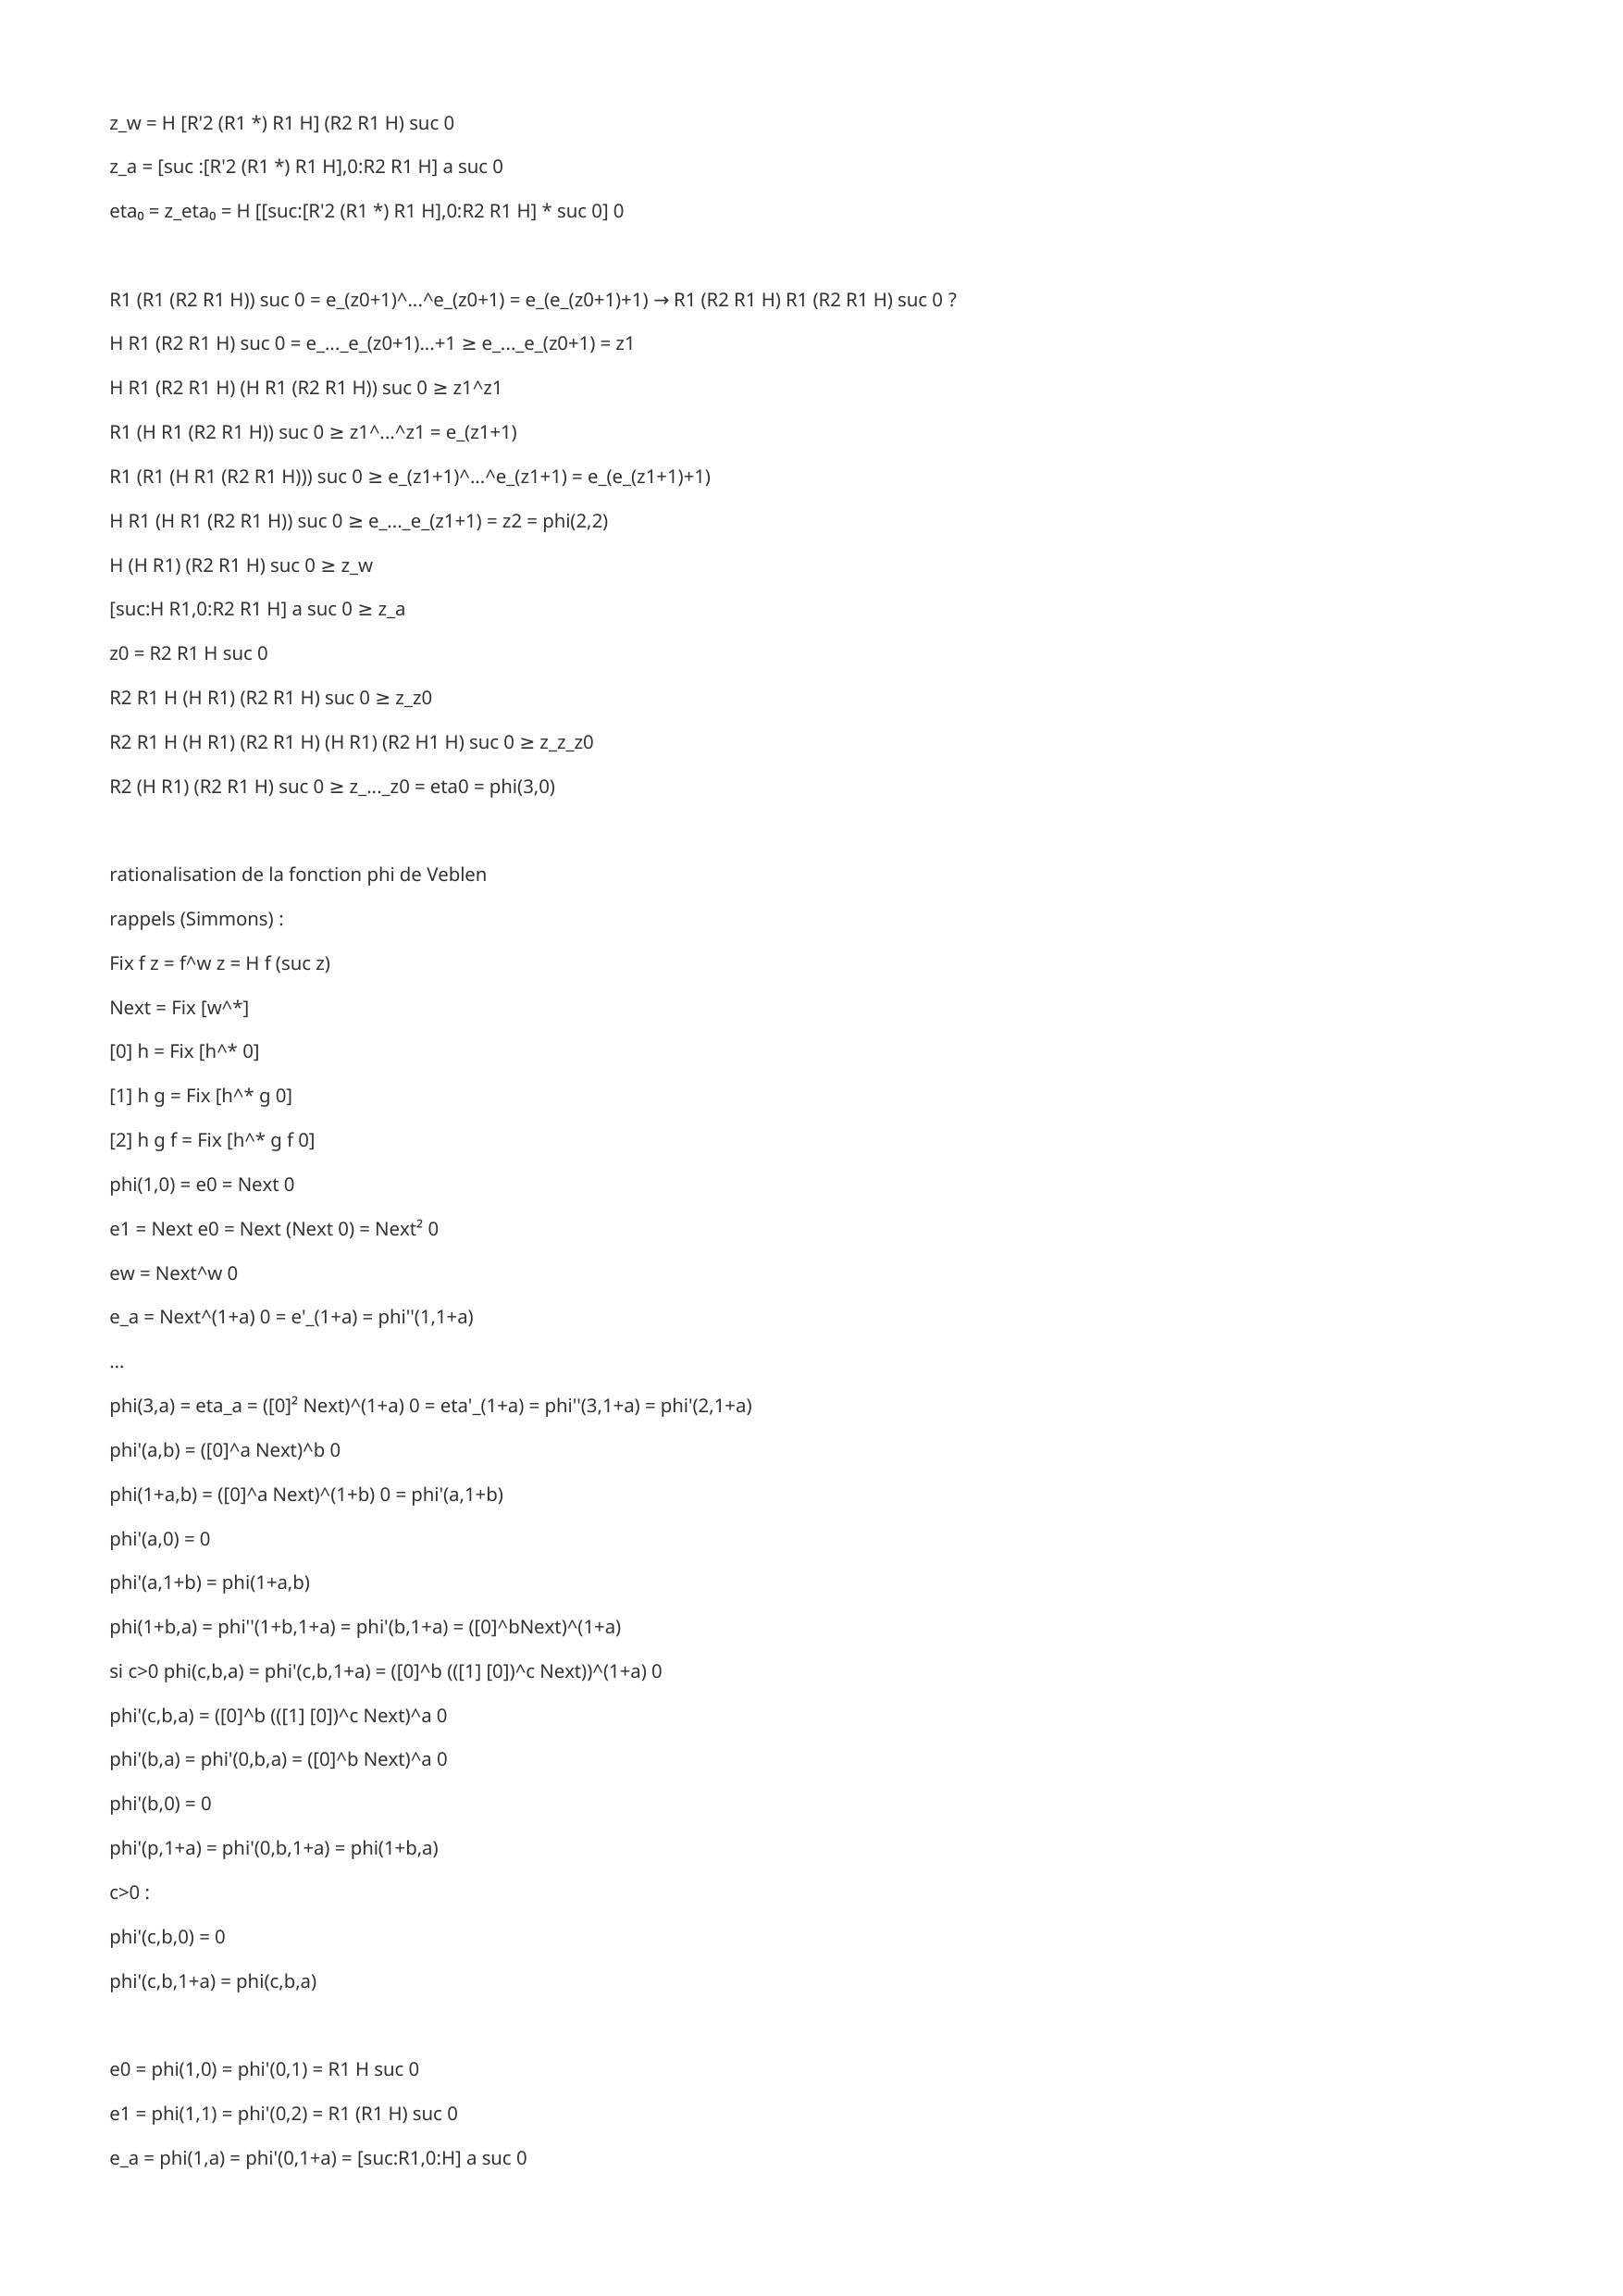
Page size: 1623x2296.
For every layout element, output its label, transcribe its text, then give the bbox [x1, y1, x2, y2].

text … [109, 1348, 1514, 1373]
text [1] h g = Fix [h^* g 0] [109, 1083, 1514, 1109]
text phi'(c,b,1+a) = phi(c,b,a) [109, 1967, 1514, 1993]
text e_a = Next^(1+a) 0 = e'_(1+a) = phi''(1,1+a) [109, 1304, 1514, 1330]
text phi'(a,1+b) = phi(1+a,b) [109, 1570, 1514, 1595]
text phi(1+b,a) = phi''(1+b,1+a) = phi'(b,1+a) = ([0]^bNext)^(1+a) [109, 1614, 1514, 1639]
text phi'(a,0) = 0 [109, 1525, 1514, 1551]
text phi(3,a) = eta_a = ([0]² Next)^(1+a) 0 = eta'_(1+a) = phi''(3,1+a) = phi'(2,1+a) [109, 1393, 1514, 1418]
text phi'(a,b) = ([0]^a Next)^b 0 [109, 1436, 1514, 1462]
text phi'(p,1+a) = phi'(0,b,1+a) = phi(1+b,a) [109, 1835, 1514, 1861]
text R2 (H R1) (R2 R1 H) suc 0 ≥ z_..._z0 = eta0 = phi(3,0) [109, 773, 1514, 799]
text e_a = phi(1,a) = phi'(0,1+a) = [suc:R1,0:H] a suc 0 [109, 2144, 1514, 2170]
text H R1 (H R1 (R2 R1 H)) suc 0 ≥ e_..._e_(z1+1) = z2 = phi(2,2) [109, 507, 1514, 533]
text H R1 (R2 R1 H) (H R1 (R2 R1 H)) suc 0 ≥ z1^z1 [109, 375, 1514, 401]
text [2] h g f = Fix [h^* g f 0] [109, 1127, 1514, 1153]
text Next = Fix [w^*] [109, 994, 1514, 1020]
text R2 R1 H (H R1) (R2 R1 H) suc 0 ≥ z_z0 [109, 685, 1514, 710]
text c>0 : [109, 1880, 1514, 1905]
text [suc:H R1,0:R2 R1 H] a suc 0 ≥ z_a [109, 596, 1514, 622]
text phi(1,0) = e0 = Next 0 [109, 1172, 1514, 1197]
text H R1 (R2 R1 H) suc 0 = e_..._e_(z0+1)...+1 ≥ e_..._e_(z0+1) = z1 [109, 330, 1514, 356]
text e1 = Next e0 = Next (Next 0) = Next² 0 [109, 1215, 1514, 1241]
text phi(1+a,b) = ([0]^a Next)^(1+b) 0 = phi'(a,1+b) [109, 1481, 1514, 1507]
text rationalisation de la fonction phi de Veblen [109, 862, 1514, 887]
text phi'(b,a) = phi'(0,b,a) = ([0]^b Next)^a 0 [109, 1746, 1514, 1772]
text phi'(c,b,0) = 0 [109, 1923, 1514, 1949]
text Fix f z = f^w z = H f (suc z) [109, 950, 1514, 975]
text [0] h = Fix [h^* 0] [109, 1038, 1514, 1064]
text R1 (H R1 (R2 R1 H)) suc 0 ≥ z1^...^z1 = e_(z1+1) [109, 419, 1514, 445]
text z_w = H [R'2 (R1 *) R1 H] (R2 R1 H) suc 0 [109, 109, 1514, 135]
text R1 (R1 (R2 R1 H)) suc 0 = e_(z0+1)^...^e_(z0+1) = e_(e_(z0+1)+1) → R1 (R2 R1 H) R1 (R2 R1 H) suc 0 ? [109, 286, 1514, 312]
text phi'(b,0) = 0 [109, 1791, 1514, 1817]
text e1 = phi(1,1) = phi'(0,2) = R1 (R1 H) suc 0 [109, 2101, 1514, 2126]
text R2 R1 H (H R1) (R2 R1 H) (H R1) (R2 H1 H) suc 0 ≥ z_z_z0 [109, 728, 1514, 754]
text rappels (Simmons) : [109, 906, 1514, 931]
text ew = Next^w 0 [109, 1260, 1514, 1285]
text phi'(c,b,a) = ([0]^b (([1] [0])^c Next)^a 0 [109, 1702, 1514, 1728]
text R1 (R1 (H R1 (R2 R1 H))) suc 0 ≥ e_(z1+1)^...^e_(z1+1) = e_(e_(z1+1)+1) [109, 464, 1514, 489]
text si c>0 phi(c,b,a) = phi'(c,b,1+a) = ([0]^b (([1] [0])^c Next))^(1+a) 0 [109, 1658, 1514, 1683]
text z0 = R2 R1 H suc 0 [109, 640, 1514, 665]
text e0 = phi(1,0) = phi'(0,1) = R1 H suc 0 [109, 2056, 1514, 2081]
text z_a = [suc :[R'2 (R1 *) R1 H],0:R2 R1 H] a suc 0 [109, 154, 1514, 180]
text H (H R1) (R2 R1 H) suc 0 ≥ z_w [109, 552, 1514, 577]
text eta₀ = z_eta₀ = H [[suc:[R'2 (R1 *) R1 H],0:R2 R1 H] * suc 0] 0 [109, 198, 1514, 223]
